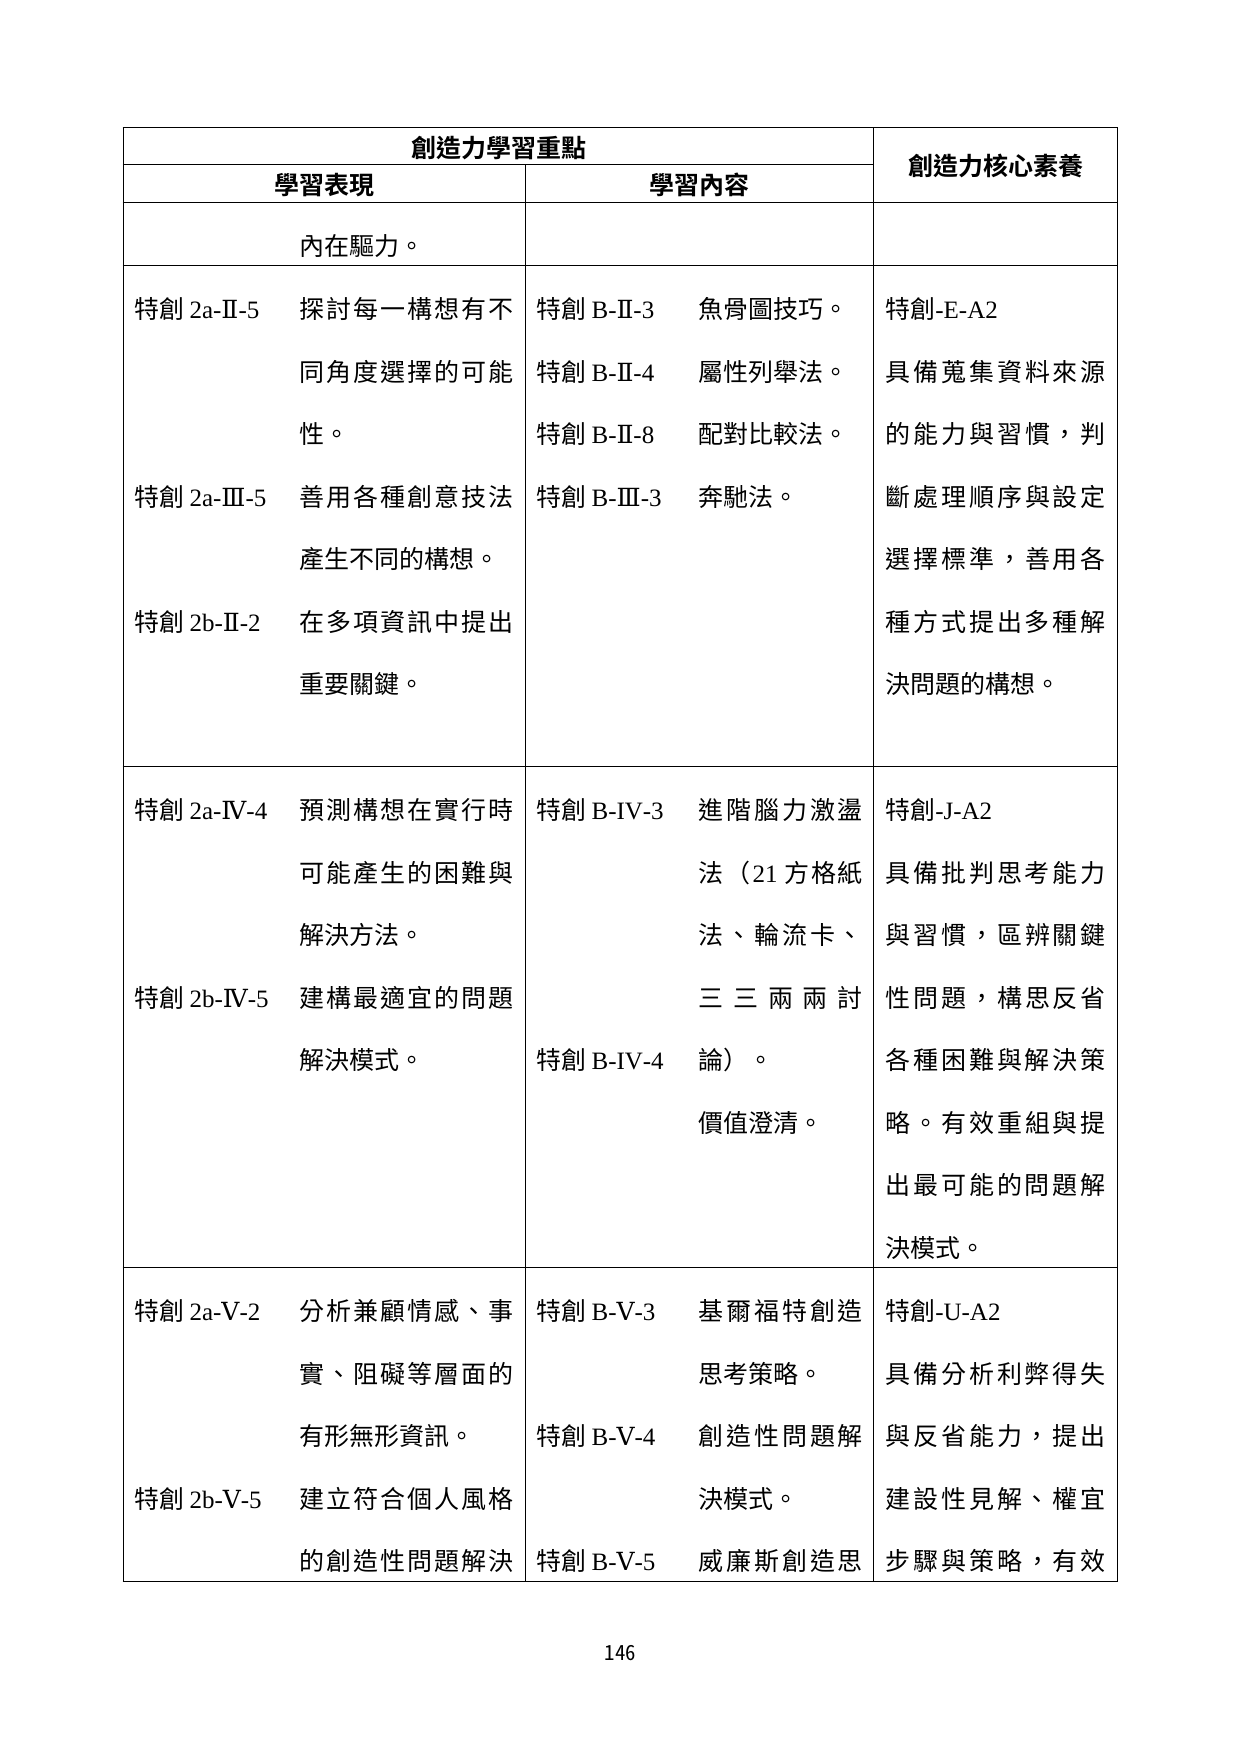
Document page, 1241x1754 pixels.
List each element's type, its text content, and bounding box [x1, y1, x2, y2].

table_cell 基爾福特創造思考策略。 創造性問題解決模式。 威廉斯創造思 [688, 1268, 873, 1581]
table_cell 預測構想在實行時可能產生的困難與解決方法。 建構最適宜的問題解決模式。 [288, 767, 525, 1267]
table_cell [874, 203, 1117, 265]
table_cell 探討每一構想有不同角度選擇的可能性。 善用各種創意技法產生不同的構想。 在多項資訊中提出重要關鍵。 [288, 266, 525, 766]
table_cell 特創B-Ⅱ-3 特創B-Ⅱ-4 特創B-Ⅱ-8 特創B-Ⅲ-3 [526, 266, 687, 766]
table_cell 特創-J-A2 具備批判思考能力與習慣，區辨關鍵性問題，構思反省各種困難與解決策略。有效重組與提出最可能的問題解決模式。 [874, 767, 1117, 1267]
table_cell 特創-U-A2 具備分析利弊得失與反省能力，提出建設性見解、權宜步驟與策略，有效 [874, 1268, 1117, 1581]
table_cell [124, 203, 288, 265]
table_header 創造力學習重點 [124, 128, 873, 164]
table_cell [526, 203, 687, 265]
table_header 創造力核心素養 [874, 128, 1117, 202]
table_cell 魚骨圖技巧。 屬性列舉法。 配對比較法。 奔馳法。 [688, 266, 873, 766]
table_cell [688, 203, 873, 265]
table_cell 內在驅力。 [288, 203, 525, 265]
table_cell 分析兼顧情感、事實、阻礙等層面的有形無形資訊。 建立符合個人風格的創造性問題解決 [288, 1268, 525, 1581]
table_cell 特創B-Ⅴ-3 特創B-Ⅴ-4 特創B-Ⅴ-5 [526, 1268, 687, 1581]
table_cell 特創2a-Ⅱ-5 特創2a-Ⅲ-5 特創2b-Ⅱ-2 [124, 266, 288, 766]
table_cell 特創B-IV-3 特創B-IV-4 [526, 767, 687, 1267]
table_cell 學習內容 [526, 165, 873, 202]
table_cell 特創2a-Ⅴ-2 特創2b-Ⅴ-5 [124, 1268, 288, 1581]
table_cell 特創-E-A2 具備蒐集資料來源的能力與習慣，判斷處理順序與設定選擇標準，善用各種方式提出多種解決問題的構想。 [874, 266, 1117, 766]
table_cell 進階腦力激盪法（21方格紙法、輪流卡、三三兩兩討論）。 價值澄清。 [688, 767, 873, 1267]
table_cell 特創2a-Ⅳ-4 特創2b-Ⅳ-5 [124, 767, 288, 1267]
table_cell 學習表現 [124, 165, 525, 202]
